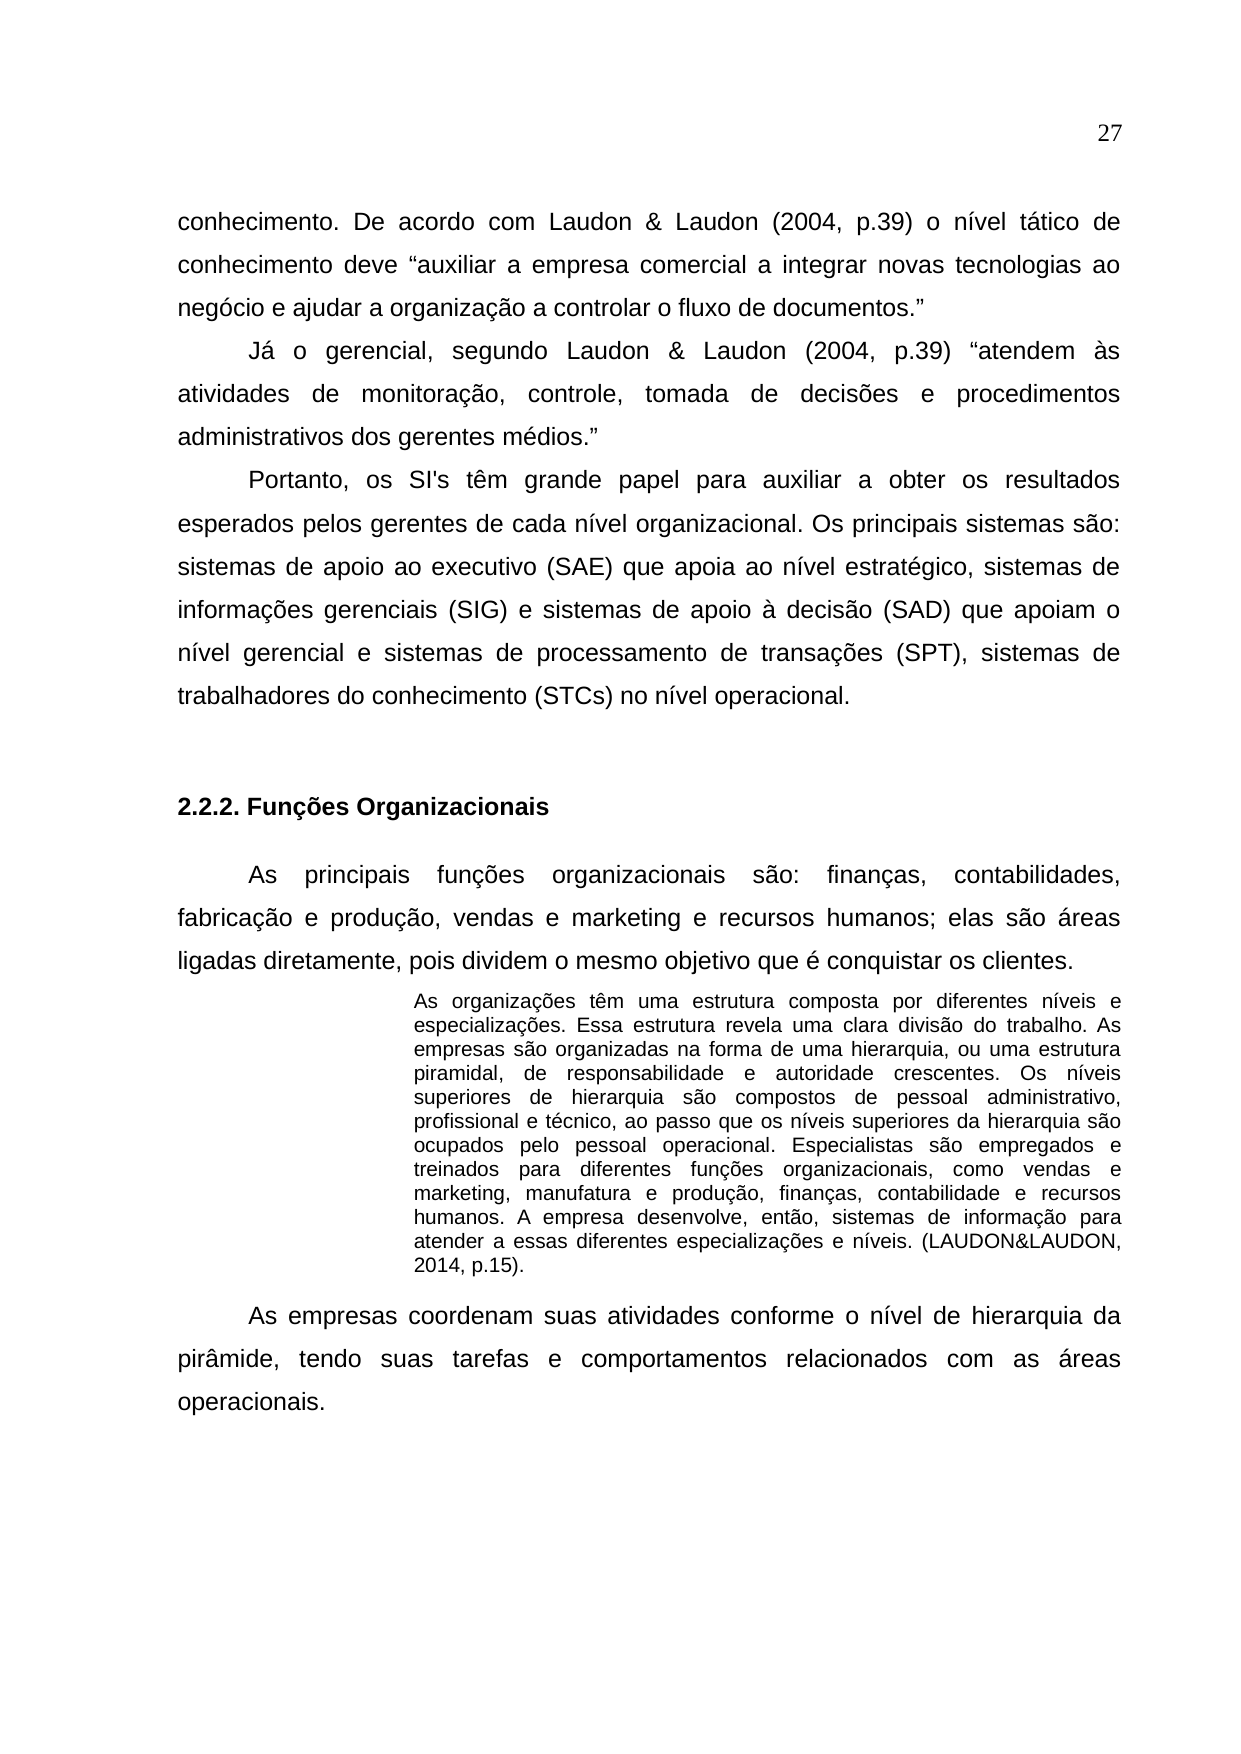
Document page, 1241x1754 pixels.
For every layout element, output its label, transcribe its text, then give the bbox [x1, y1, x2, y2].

text As principais funções organizacionais são: finanças, contabilidades, fabricação e produção, vendas e marketing e recursos humanos; elas são áreas ligadas diretamente, pois dividem o mesmo objetivo que é conquistar os clientes. [177, 860, 1122, 975]
subtitle 2.2.2. Funções Organizacionais [177, 792, 1122, 821]
text As organizações têm uma estrutura composta por diferentes níveis e especializações. Essa estrutura revela uma clara divisão do trabalho. As empresas são organizadas na forma de uma hierarquia, ou uma estrutura piramidal, de responsabilidade e autoridade crescentes. Os níveis superiores de hierarquia são compostos de pessoal administrativo, profissional e técnico, ao passo que os níveis superiores da hierarquia são ocupados pelo pessoal operacional. Especialistas são empregados e treinados para diferentes funções organizacionais, como vendas e marketing, manufatura e produção, finanças, contabilidade e recursos humanos. A empresa desenvolve, então, sistemas de informação para atender a essas diferentes especializações e níveis. (LAUDON&LAUDON, 2014, p.15). [413, 989, 1122, 1277]
text Portanto, os SI's têm grande papel para auxiliar a obter os resultados esperados pelos gerentes de cada nível organizacional. Os principais sistemas são: sistemas de apoio ao executivo (SAE) que apoia ao nível estratégico, sistemas de informações gerenciais (SIG) e sistemas de apoio à decisão (SAD) que apoiam o nível gerencial e sistemas de processamento de transações (SPT), sistemas de trabalhadores do conhecimento (STCs) no nível operacional. [177, 465, 1122, 710]
text conhecimento. De acordo com Laudon & Laudon (2004, p.39) o nível tático de conhecimento deve “auxiliar a empresa comercial a integrar novas tecnologias ao negócio e ajudar a organização a controlar o fluxo de documentos.” [177, 207, 1122, 322]
text As empresas coordenam suas atividades conforme o nível de hierarquia da pirâmide, tendo suas tarefas e comportamentos relacionados com as áreas operacionais. [177, 1301, 1122, 1416]
text Já o gerencial, segundo Laudon & Laudon (2004, p.39) “atendem às atividades de monitoração, controle, tomada de decisões e procedimentos administrativos dos gerentes médios.” [177, 336, 1122, 451]
